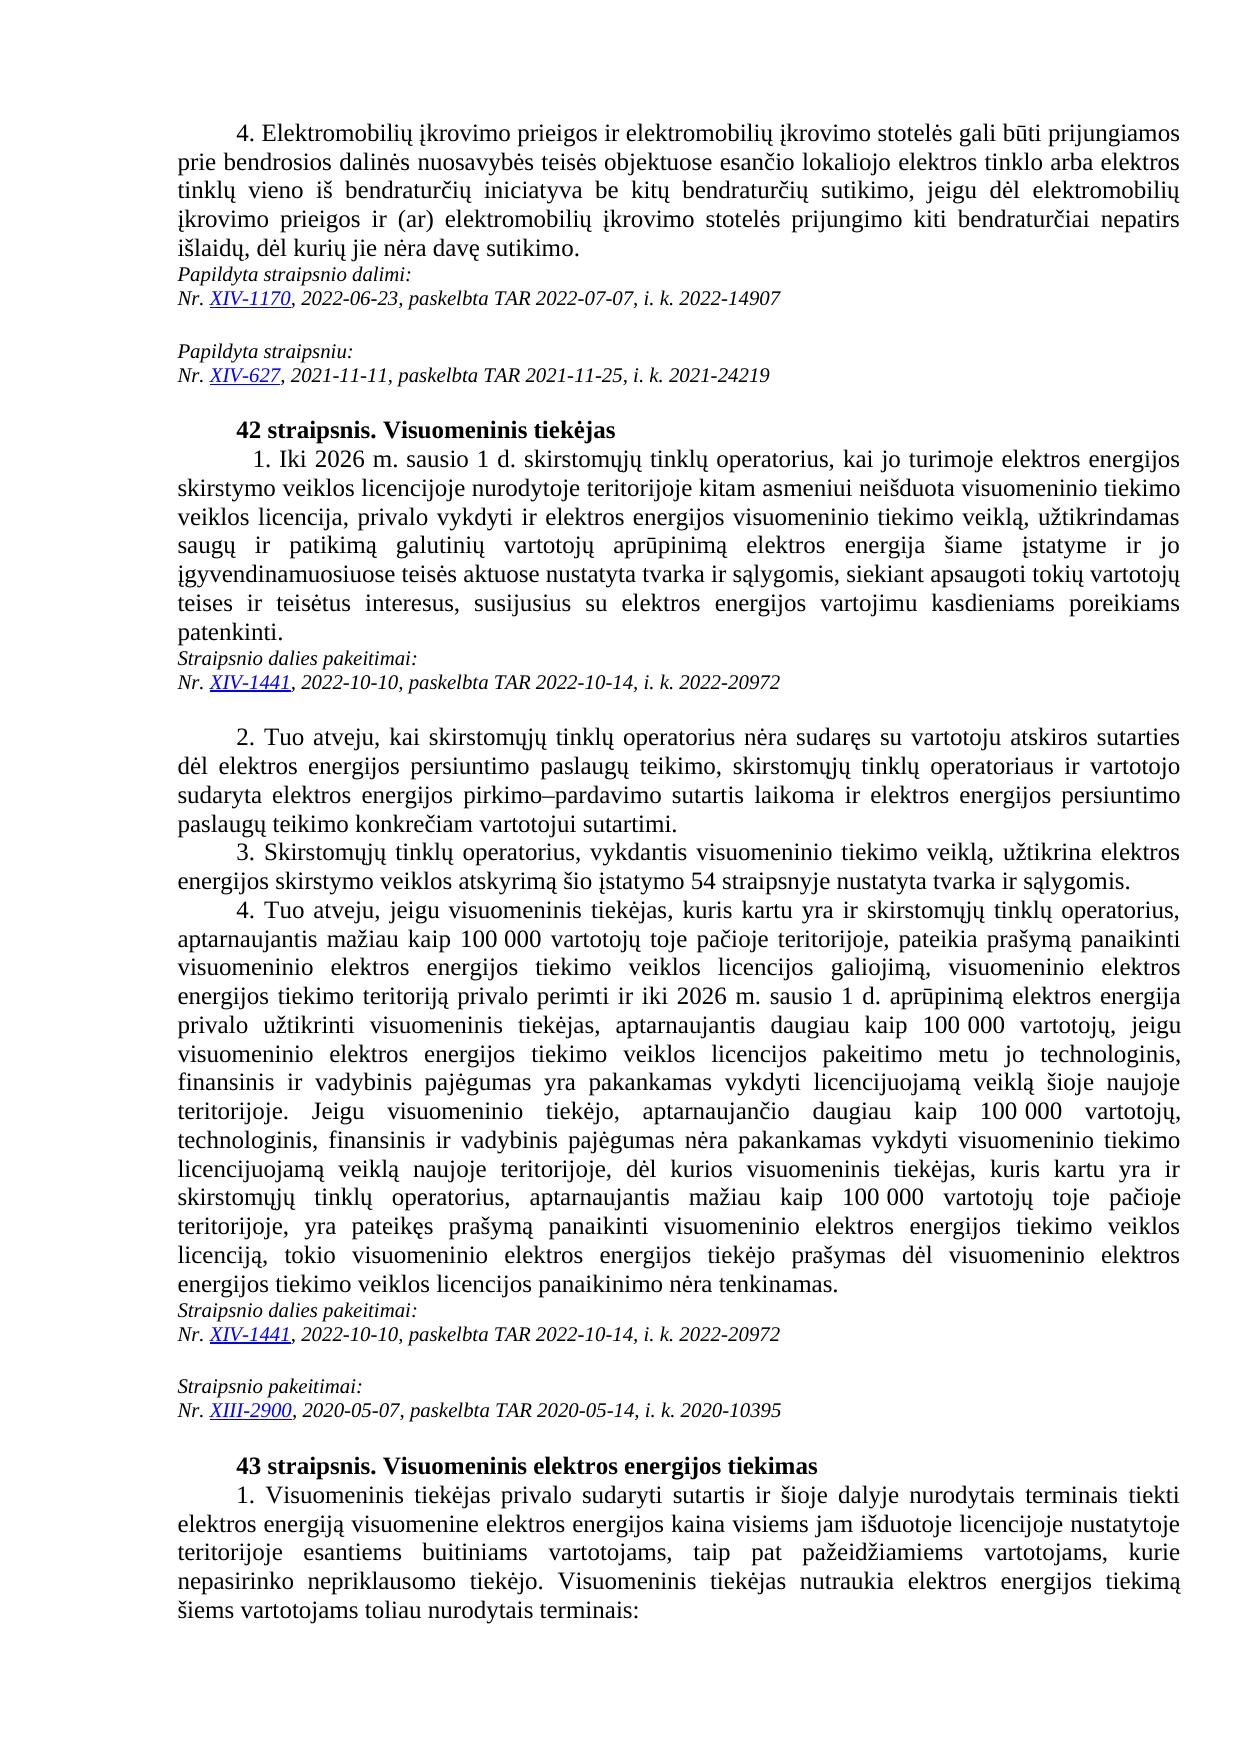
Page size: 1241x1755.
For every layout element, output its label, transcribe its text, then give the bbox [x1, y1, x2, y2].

text Papildyta straipsniu: [177, 339, 1181, 363]
text Nr. XIV-1170, 2022-06-23, paskelbta TAR 2022-07-07, i. k. 2022-14907 [177, 286, 1181, 310]
text Straipsnio dalies pakeitimai: [177, 1297, 1181, 1322]
text 3. Skirstomųjų tinklų operatorius, vykdantis visuomeninio tiekimo veiklą, užtikrina elektros energijos skirstymo veiklos atskyrimą šio įstatymo 54 straipsnyje nustatyta tvarka ir sąlygomis. [177, 837, 1181, 895]
text 4. Tuo atveju, jeigu visuomeninis tiekėjas, kuris kartu yra ir skirstomųjų tinklų operatorius, aptarnaujantis mažiau kaip 100 000 vartotojų toje pačioje teritorijoje, pateikia prašymą panaikinti visuomeninio elektros energijos tiekimo veiklos licencijos galiojimą, visuomeninio elektros energijos tiekimo teritoriją privalo perimti ir iki 2026 m. sausio 1 d. aprūpinimą elektros energija privalo užtikrinti visuomeninis tiekėjas, aptarnaujantis daugiau kaip 100 000 vartotojų, jeigu visuomeninio elektros energijos tiekimo veiklos licencijos pakeitimo metu jo technologinis, finansinis ir vadybinis pajėgumas yra pakankamas vykdyti licencijuojamą veiklą šioje naujoje teritorijoje. Jeigu visuomeninio tiekėjo, aptarnaujančio daugiau kaip 100 000 vartotojų, technologinis, finansinis ir vadybinis pajėgumas nėra pakankamas vykdyti visuomeninio tiekimo licencijuojamą veiklą naujoje teritorijoje, dėl kurios visuomeninis tiekėjas, kuris kartu yra ir skirstomųjų tinklų operatorius, aptarnaujantis mažiau kaip 100 000 vartotojų toje pačioje teritorijoje, yra pateikęs prašymą panaikinti visuomeninio elektros energijos tiekimo veiklos licenciją, tokio visuomeninio elektros energijos tiekėjo prašymas dėl visuomeninio elektros energijos tiekimo veiklos licencijos panaikinimo nėra tenkinamas. [177, 895, 1181, 1297]
text Straipsnio dalies pakeitimai: [177, 646, 1181, 670]
text 1. Visuomeninis tiekėjas privalo sudaryti sutartis ir šioje dalyje nurodytais terminais tiekti elektros energiją visuomenine elektros energijos kaina visiems jam išduotoje licencijoje nustatytoje teritorijoje esantiems buitiniams vartotojams, taip pat pažeidžiamiems vartotojams, kurie nepasirinko nepriklausomo tiekėjo. Visuomeninis tiekėjas nutraukia elektros energijos tiekimą šiems vartotojams toliau nurodytais terminais: [177, 1480, 1181, 1624]
text 42 straipsnis. Visuomeninis tiekėjas [177, 416, 1181, 444]
text 2. Tuo atveju, kai skirstomųjų tinklų operatorius nėra sudaręs su vartotoju atskiros sutarties dėl elektros energijos persiuntimo paslaugų teikimo, skirstomųjų tinklų operatoriaus ir vartotojo sudaryta elektros energijos pirkimo–pardavimo sutartis laikoma ir elektros energijos persiuntimo paslaugų teikimo konkrečiam vartotojui sutartimi. [177, 722, 1181, 837]
text Nr. XIV-627, 2021-11-11, paskelbta TAR 2021-11-25, i. k. 2021-24219 [177, 363, 1181, 387]
text Nr. XIV-1441, 2022-10-10, paskelbta TAR 2022-10-14, i. k. 2022-20972 [177, 1322, 1181, 1346]
text 4. Elektromobilių įkrovimo prieigos ir elektromobilių įkrovimo stotelės gali būti prijungiamos prie bendrosios dalinės nuosavybės teisės objektuose esančio lokaliojo elektros tinklo arba elektros tinklų vieno iš bendraturčių iniciatyva be kitų bendraturčių sutikimo, jeigu dėl elektromobilių įkrovimo prieigos ir (ar) elektromobilių įkrovimo stotelės prijungimo kiti bendraturčiai nepatirs išlaidų, dėl kurių jie nėra davę sutikimo. [177, 118, 1181, 262]
text 1. Iki 2026 m. sausio 1 d. skirstomųjų tinklų operatorius, kai jo turimoje elektros energijos skirstymo veiklos licencijoje nurodytoje teritorijoje kitam asmeniui neišduota visuomeninio tiekimo veiklos licencija, privalo vykdyti ir elektros energijos visuomeninio tiekimo veiklą, užtikrindamas saugų ir patikimą galutinių vartotojų aprūpinimą elektros energija šiame įstatyme ir jo įgyvendinamuosiuose teisės aktuose nustatyta tvarka ir sąlygomis, siekiant apsaugoti tokių vartotojų teises ir teisėtus interesus, susijusius su elektros energijos vartojimu kasdieniams poreikiams patenkinti. [177, 444, 1181, 646]
text Papildyta straipsnio dalimi: [177, 262, 1181, 286]
text Nr. XIV-1441, 2022-10-10, paskelbta TAR 2022-10-14, i. k. 2022-20972 [177, 670, 1181, 694]
text Straipsnio pakeitimai: [177, 1374, 1181, 1398]
text 43 straipsnis. Visuomeninis elektros energijos tiekimas [177, 1451, 1181, 1480]
text Nr. XIII-2900, 2020-05-07, paskelbta TAR 2020-05-14, i. k. 2020-10395 [177, 1398, 1181, 1422]
